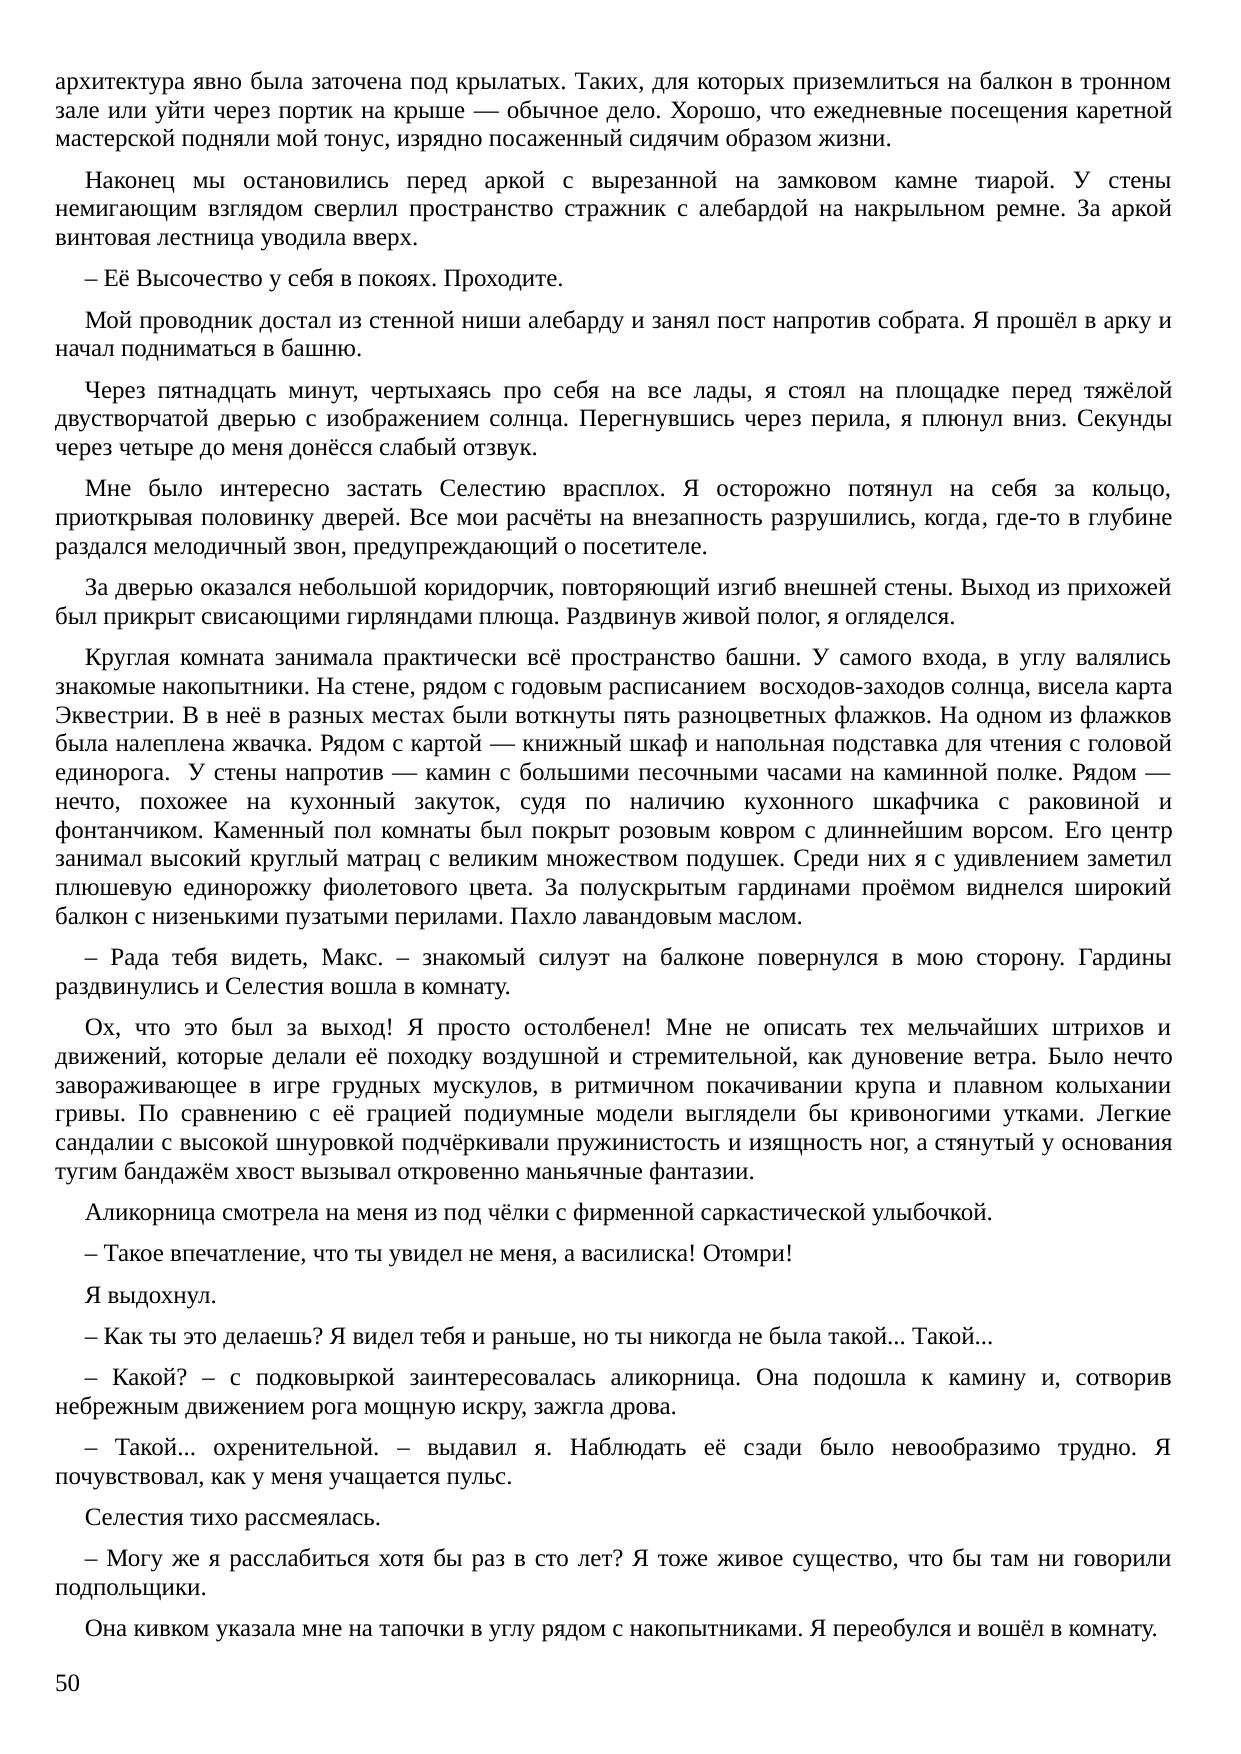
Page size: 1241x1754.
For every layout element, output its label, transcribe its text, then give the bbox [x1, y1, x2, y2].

text – Такое впечатление, что ты увидел не меня, а василиска! Отомри! [55, 1238, 1173, 1267]
text Она кивком указала мне на тапочки в углу рядом с накопытниками. Я переобулся и вошёл в комнату. [55, 1613, 1173, 1642]
text архитектура явно была заточена под крылатых. Таких, для которых приземлиться на балкон в тронном зале или уйти через портик на крыше — обычное дело. Хорошо, что ежедневные посещения каретной мастерской подняли мой тонус, изрядно посаженный сидячим образом жизни. [55, 66, 1173, 152]
text Через пятнадцать минут, чертыхаясь про себя на все лады, я стоял на площадке перед тяжёлой двустворчатой дверью с изображением солнца. Перегнувшись через перила, я плюнул вниз. Секунды через четыре до меня донёсся слабый отзвук. [55, 375, 1173, 461]
text – Могу же я расслабиться хотя бы раз в сто лет? Я тоже живое существо, что бы там ни говорили подпольщики. [55, 1543, 1173, 1601]
text Селестия тихо рассмеялась. [55, 1502, 1173, 1531]
text За дверью оказался небольшой коридорчик, повторяющий изгиб внешней стены. Выход из прихожей был прикрыт свисающими гирляндами плюща. Раздвинув живой полог, я огляделся. [55, 572, 1173, 630]
text Мой проводник достал из стенной ниши алебарду и занял пост напротив собрата. Я прошёл в арку и начал подниматься в башню. [55, 305, 1173, 362]
text – Какой? – с подковыркой заинтересовалась аликорница. Она подошла к камину и, сотворив небрежным движением рога мощную искру, зажгла дрова. [55, 1362, 1173, 1420]
text – Такой... охренительной. – выдавил я. Наблюдать её сзади было невообразимо трудно. Я почувствовал, как у меня учащается пульс. [55, 1432, 1173, 1490]
text Ох, что это был за выход! Я просто остолбенел! Мне не описать тех мельчайших штрихов и движений, которые делали её походку воздушной и стремительной, как дуновение ветра. Было нечто завораживающее в игре грудных мускулов, в ритмичном покачивании крупа и плавном колыхании гривы. По сравнению с её грацией подиумные модели выглядели бы кривоногими утками. Легкие сандалии с высокой шнуровкой подчёркивали пружинистость и изящность ног, а стянутый у основания тугим бандажём хвост вызывал откровенно маньячные фантазии. [55, 1012, 1173, 1185]
text – Как ты это делаешь? Я видел тебя и раньше, но ты никогда не была такой... Такой... [55, 1321, 1173, 1350]
text Наконец мы остановились перед аркой с вырезанной на замковом камне тиарой. У стены немигающим взглядом сверлил пространство стражник с алебардой на накрыльном ремне. За аркой винтовая лестница уводила вверх. [55, 165, 1173, 251]
text Мне было интересно застать Селестию врасплох. Я осторожно потянул на себя за кольцо, приоткрывая половинку дверей. Все мои расчёты на внезапность разрушились, когда, где-то в глубине раздался мелодичный звон, предупреждающий о посетителе. [55, 473, 1173, 560]
text Я выдохнул. [55, 1280, 1173, 1308]
text – Рада тебя видеть, Макс. – знакомый силуэт на балконе повернулся в мою сторону. Гардины раздвинулись и Селестия вошла в комнату. [55, 942, 1173, 1000]
text Аликорница смотрела на меня из под чёлки с фирменной саркастической улыбочкой. [55, 1197, 1173, 1226]
text Круглая комната занимала практически всё пространство башни. У самого входа, в углу валялись знакомые накопытники. На стене, рядом с годовым расписанием восходов-заходов солнца, висела карта Эквестрии. В в неё в разных местах были воткнуты пять разноцветных флажков. На одном из флажков была налеплена жвачка. Рядом с картой — книжный шкаф и напольная подставка для чтения с головой единорога. У стены напротив — камин с большими песочными часами на каминной полке. Рядом — нечто, похожее на кухонный закуток, судя по наличию кухонного шкафчика с раковиной и фонтанчиком. Каменный пол комнаты был покрыт розовым ковром с длиннейшим ворсом. Его центр занимал высокий круглый матрац с великим множеством подушек. Среди них я с удивлением заметил плюшевую единорожку фиолетового цвета. За полускрытым гардинами проёмом виднелся широкий балкон с низенькими пузатыми перилами. Пахло лавандовым маслом. [55, 642, 1173, 930]
text – Её Высочество у себя в покоях. Проходите. [55, 263, 1173, 292]
